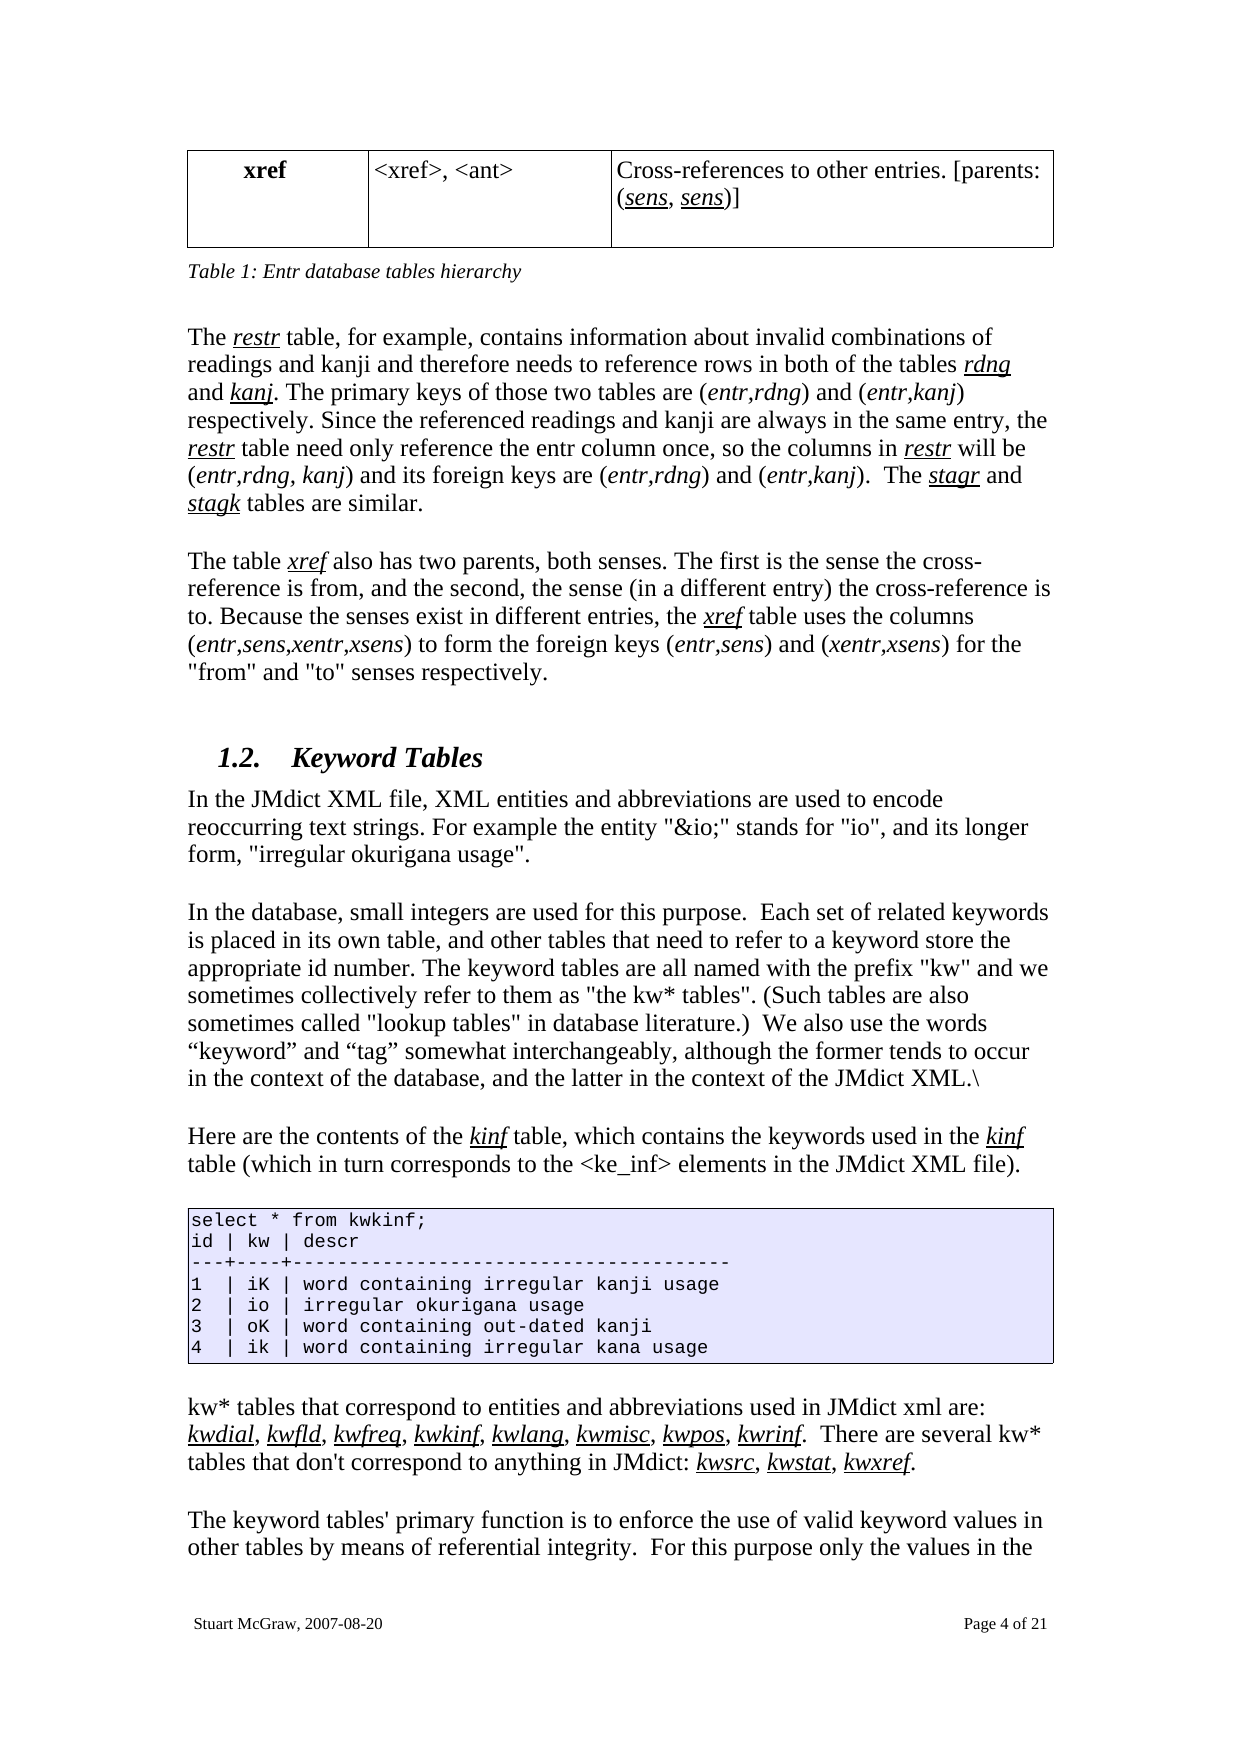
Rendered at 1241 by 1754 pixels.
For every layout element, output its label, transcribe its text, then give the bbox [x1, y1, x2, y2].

text The keyword tables' primary function is to enforce the use of valid keyword values in other tables by means of referential integrity. For this purpose only the values in the [187, 1506, 1053, 1561]
text The table xref also has two parents, both senses. The first is the sense the cross-reference is from, and the second, the sense (in a different entry) the cross-reference is to. Because the senses exist in different entries, the xref table uses the columns (entr,sens,xentr,xsens) to form the foreign keys (entr,sens) and (xentr,xsens) for the "from" and "to" senses respectively. [187, 547, 1053, 685]
table_cell Cross-references to other entries. [parents: (sens, sens)] [612, 151, 1053, 247]
text In the JMdict XML file, XML entities and abbreviations are used to encode reoccurring text strings. For example the entity "&io;" stands for "io", and its longer form, "irregular okurigana usage". [187, 785, 1053, 868]
text Table 1: Entr database tables hierarchy [187, 259, 1053, 283]
table_cell <xref>, <ant> [369, 151, 611, 247]
table_cell xref [188, 151, 368, 247]
text select * from kwkinf; id | kw | descr ---+----+--------------------------------------- 1 | iK | word containing irregular kanji usage 2 | io | irregular okurigana usage 3 | oK | word containing out-dated kanji 4 | ik | word containing irregular kana usage [189, 1209, 1053, 1363]
text In the database, small integers are used for this purpose. Each set of related keywords is placed in its own table, and other tables that need to refer to a keyword store the appropriate id number. The keyword tables are all named with the prefix "kw" and we sometimes collectively refer to them as "the kw* tables". (Such tables are also sometimes called "lookup tables" in database literature.) We also use the words “keyword” and “tag” somewhat interchangeably, although the former tends to occur in the context of the database, and the latter in the context of the JMdict XML.\ [187, 898, 1053, 1092]
text Here are the contents of the kinf table, which contains the keywords used in the kinf table (which in turn corresponds to the <ke_inf> elements in the JMdict XML file). [187, 1122, 1053, 1178]
subtitle Keyword Tables [187, 741, 1053, 773]
text The restr table, for example, contains information about invalid combinations of readings and kanji and therefore needs to reference rows in both of the tables rdng and kanj. The primary keys of those two tables are (entr,rdng) and (entr,kanj) respectively. Since the referenced readings and kanji are always in the same entry, the restr table need only reference the entr column once, so the columns in restr will be (entr,rdng, kanj) and its foreign keys are (entr,rdng) and (entr,kanj). The stagr and stagk tables are similar. [187, 295, 1053, 517]
text kw* tables that correspond to entities and abbreviations used in JMdict xml are: kwdial, kwfld, kwfreq, kwkinf, kwlang, kwmisc, kwpos, kwrinf. There are several kw* tables that don't correspond to anything in JMdict: kwsrc, kwstat, kwxref. [187, 1393, 1053, 1476]
